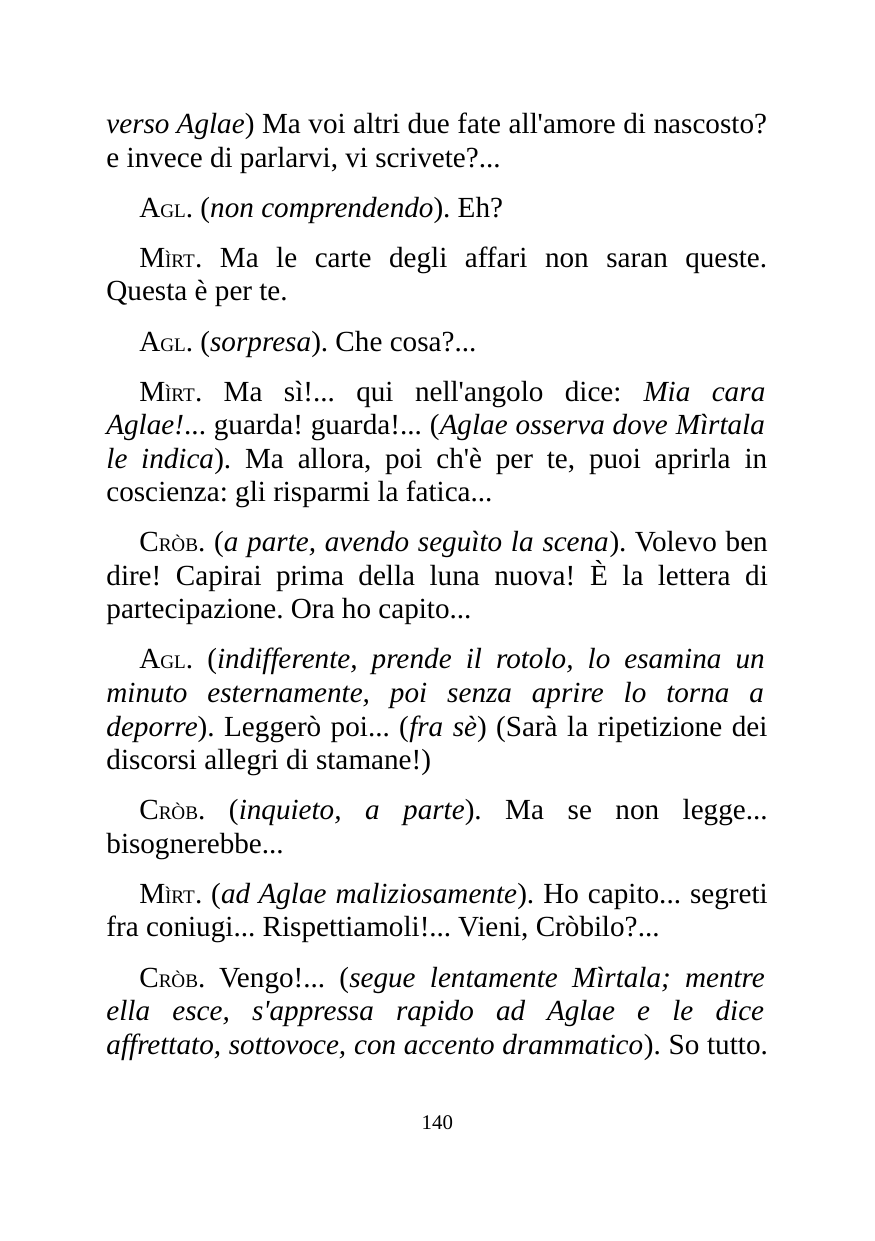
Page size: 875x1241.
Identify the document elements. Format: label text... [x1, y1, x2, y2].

text Cròb. Vengo!... (segue lentamente Mìrtala; mentre ella esce, s'appressa rapido ad Aglae e le dice affrettato, sottovoce, con accento drammatico). So tutto. [106, 960, 768, 1060]
text Agl. (sorpresa). Che cosa?... [106, 324, 768, 357]
text Cròb. (inquieto, a parte). Ma se non legge... bisognerebbe... [106, 792, 768, 859]
text Cròb. (a parte, avendo seguìto la scena). Volevo ben dire! Capirai prima della luna nuova! È la lettera di partecipazione. Ora ho capito... [106, 524, 768, 625]
text Agl. (non comprendendo). Eh? [106, 190, 768, 223]
text verso Aglae) Ma voi altri due fate all'amore di nascosto? e invece di parlarvi, vi scrivete?... [106, 106, 768, 173]
text Agl. (indifferente, prende il rotolo, lo esamina un minuto esternamente, poi senza aprire lo torna a deporre). Leggerò poi... (fra sè) (Sarà la ripetizione dei discorsi allegri di stamane!) [106, 642, 768, 776]
text Mìrt. Ma le carte degli affari non saran queste. Questa è per te. [106, 240, 768, 307]
text Mìrt. (ad Aglae maliziosamente). Ho capito... segreti fra coniugi... Rispettiamoli!... Vieni, Cròbilo?... [106, 876, 768, 943]
text Mìrt. Ma sì!... qui nell'angolo dice: Mia cara Aglae!... guarda! guarda!... (Aglae osserva dove Mìrtala le indica). Ma allora, poi ch'è per te, puoi aprirla in coscienza: gli risparmi la fatica... [106, 374, 768, 508]
